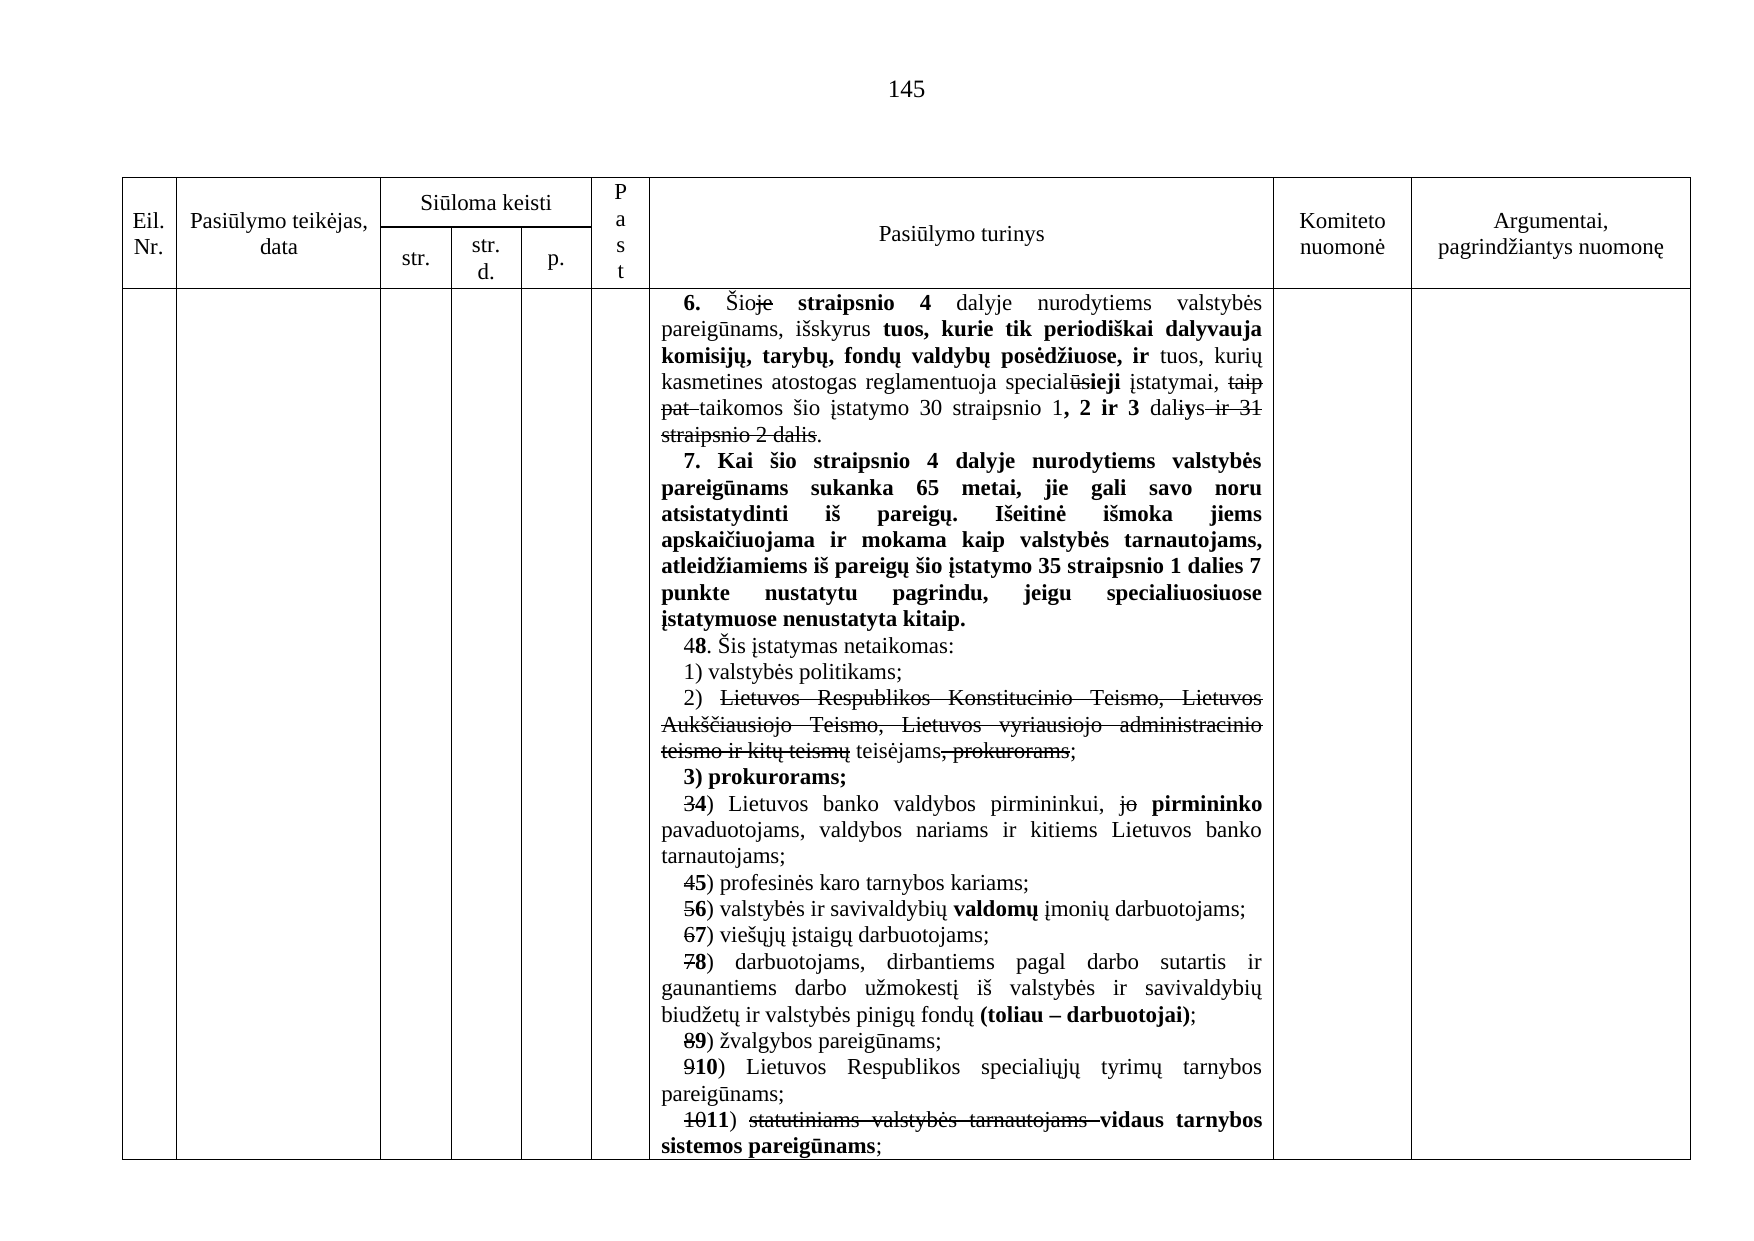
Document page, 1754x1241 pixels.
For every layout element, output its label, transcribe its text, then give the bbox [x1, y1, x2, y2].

table_cell N [592, 289, 649, 1159]
table_cell [177, 289, 380, 1159]
table_cell 6. Šioje straipsnio 4 dalyje nurodytiems valstybės pareigūnams, išskyrus tuos, kurie tik periodiškai dalyvauja komisijų, tarybų, fondų valdybų posėdžiuose, ir tuos, kurių kasmetines atostogas reglamentuoja specialūsieji įstatymai, taip pat taikomos šio įstatymo 30 straipsnio 1, 2 ir 3 daliys ir 31 straipsnio 2 dalis. 7. Kai šio straipsnio 4 dalyje nurodytiems valstybės pareigūnams sukanka 65 metai, jie gali savo noru atsistatydinti iš pareigų. Išeitinė išmoka jiems apskaičiuojama ir mokama kaip valstybės tarnautojams, atleidžiamiems iš pareigų šio įstatymo 35 straipsnio 1 dalies 7 punkte nustatytu pagrindu, jeigu specialiuosiuose įstatymuose nenustatyta kitaip. 48. Šis įstatymas netaikomas: 1) valstybės politikams; 2) Lietuvos Respublikos Konstitucinio Teismo, Lietuvos Aukščiausiojo Teismo, Lietuvos vyriausiojo administracinio teismo ir kitų teismų teisėjams, prokurorams; 3) prokurorams; 34) Lietuvos banko valdybos pirmininkui, jo pirmininko pavaduotojams, valdybos nariams ir kitiems Lietuvos banko tarnautojams; 45) profesinės karo tarnybos kariams; 56) valstybės ir savivaldybių valdomų įmonių darbuotojams; 67) viešųjų įstaigų darbuotojams; 78) darbuotojams, dirbantiems pagal darbo sutartis ir gaunantiems darbo užmokestį iš valstybės ir savivaldybių biudžetų ir valstybės pinigų fondų (toliau – darbuotojai); 89) žvalgybos pareigūnams; 910) Lietuvos Respublikos specialiųjų tyrimų tarnybos pareigūnams; 1011) statutiniams valstybės tarnautojams vidaus tarnybos sistemos pareigūnams; [650, 289, 1273, 1159]
table_cell [1412, 289, 1690, 1159]
table_cell [522, 289, 591, 1159]
table_header Pasiūlymo teikėjas, data [177, 178, 380, 288]
table_cell [381, 289, 451, 1159]
table_cell [123, 289, 176, 1159]
table_header Eil. Nr. [123, 178, 176, 288]
table_cell [452, 289, 521, 1159]
table_cell p. [522, 228, 591, 288]
table_cell str. [381, 228, 451, 288]
table_cell str. d. [452, 228, 521, 288]
table_header Argumentai, pagrindžiantys nuomonę [1412, 178, 1690, 288]
table_header Pastabos [592, 178, 649, 288]
table_cell [1274, 289, 1411, 1159]
table_header Siūloma keisti [381, 178, 591, 226]
table_header Pasiūlymo turinys [650, 178, 1273, 288]
table_header Komiteto nuomonė [1274, 178, 1411, 288]
